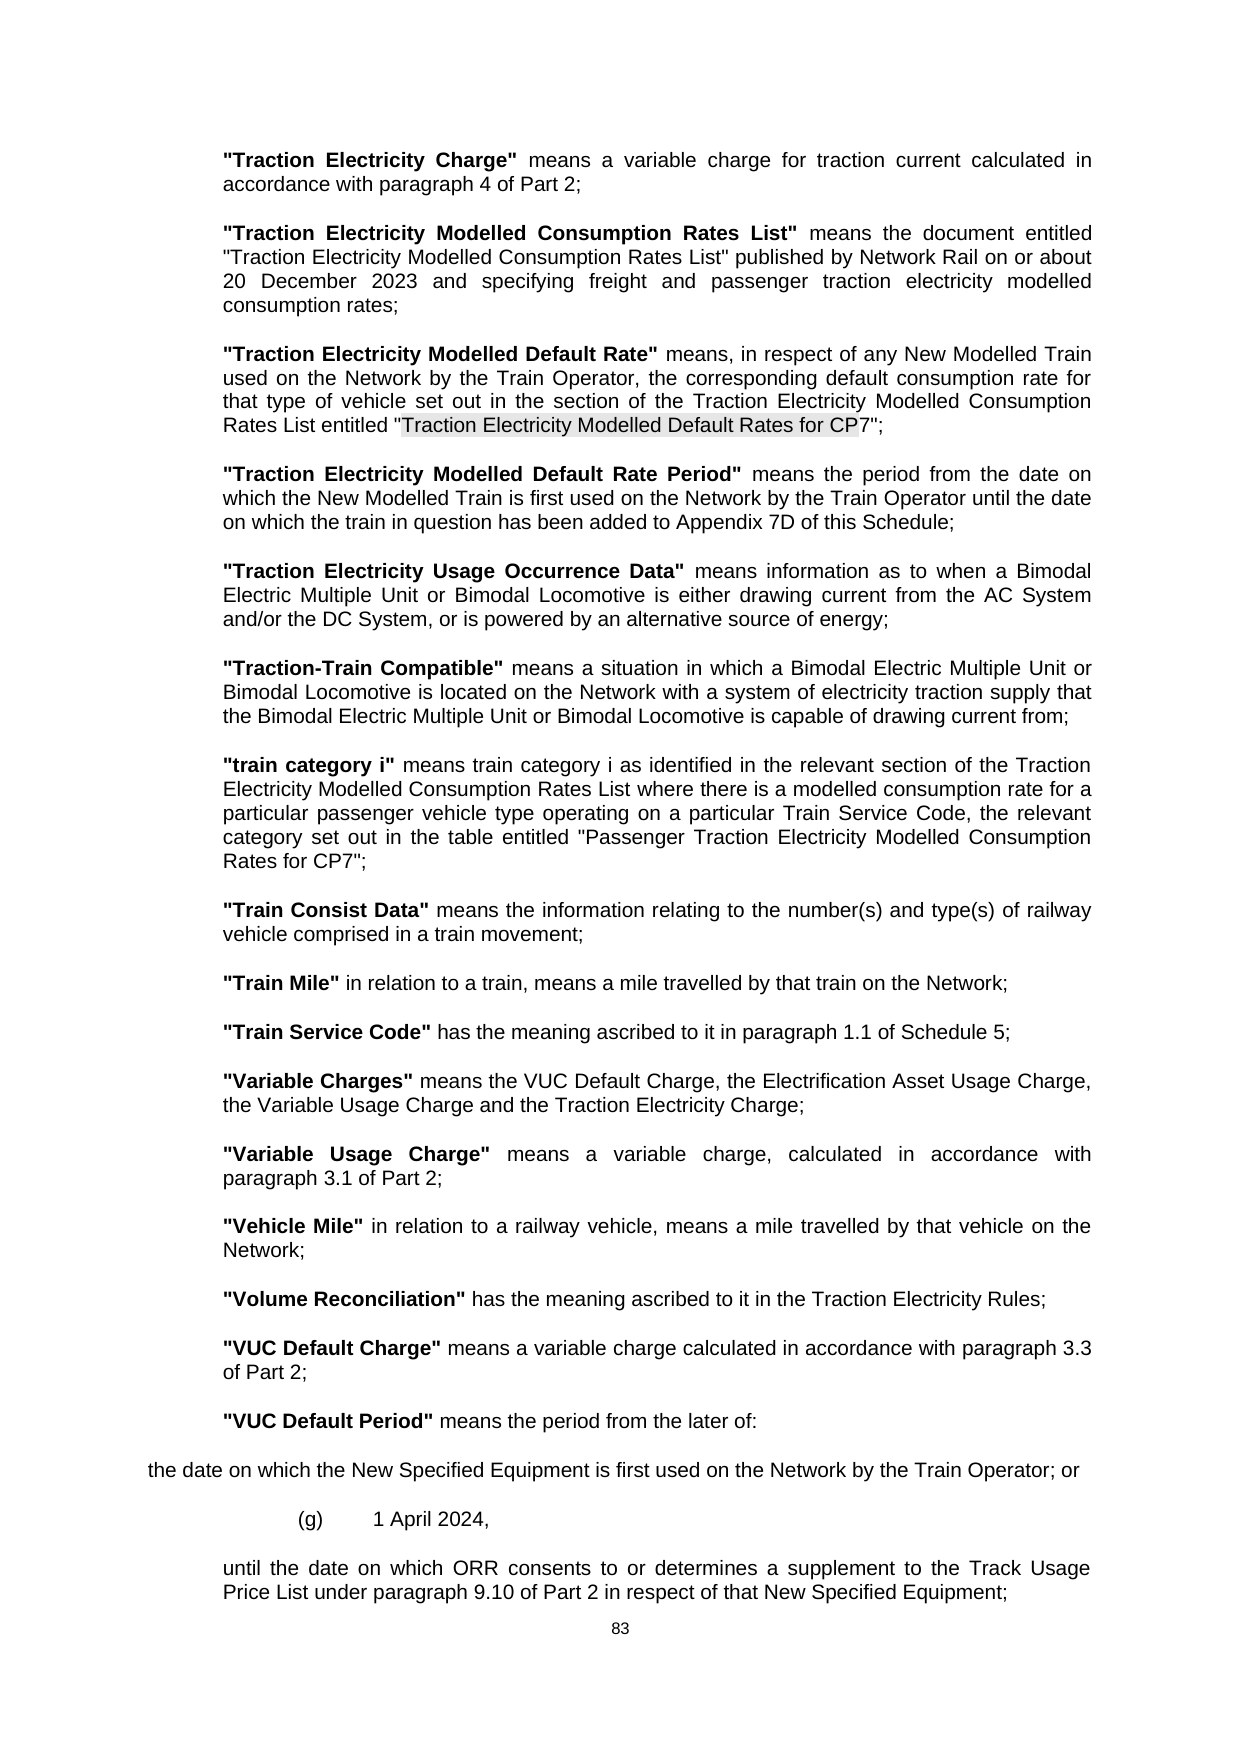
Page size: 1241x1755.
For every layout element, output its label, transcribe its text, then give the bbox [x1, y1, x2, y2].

text until the date on which ORR consents to or determines a supplement to the Track Usage Price List under paragraph 9.10 of Part 2 in respect of that New Specified Equipment; [223, 1556, 1093, 1604]
text "Traction Electricity Modelled Default Rate Period" means the period from the date on which the New Modelled Train is first used on the Network by the Train Operator until the date on which the train in question has been added to Appendix 7D of this Schedule; [223, 462, 1093, 534]
text "Traction Electricity Usage Occurrence Data" means information as to when a Bimodal Electric Multiple Unit or Bimodal Locomotive is either drawing current from the AC System and/or the DC System, or is powered by an alternative source of energy; [223, 559, 1093, 631]
text "Train Mile" in relation to a train, means a mile travelled by that train on the Network; [223, 971, 1093, 994]
text "Train Service Code" has the meaning ascribed to it in paragraph 1.1 of Schedule 5; [223, 1019, 1093, 1043]
subtitle the date on which the New Specified Equipment is first used on the Network by the Train Operator; or [148, 1458, 1093, 1482]
text "Variable Charges" means the VUC Default Charge, the Electrification Asset Usage Charge, the Variable Usage Charge and the Traction Electricity Charge; [223, 1068, 1093, 1116]
subtitle 1 April 2024, [298, 1507, 1093, 1531]
text "Traction Electricity Modelled Consumption Rates List" means the document entitled "Traction Electricity Modelled Consumption Rates List" published by Network Rail on or about 20 December 2023 and specifying freight and passenger traction electricity modelled consumption rates; [223, 221, 1093, 316]
text "Volume Reconciliation" has the meaning ascribed to it in the Traction Electricity Rules; [223, 1287, 1093, 1311]
text "Traction-Train Compatible" means a situation in which a Bimodal Electric Multiple Unit or Bimodal Locomotive is located on the Network with a system of electricity traction supply that the Bimodal Electric Multiple Unit or Bimodal Locomotive is capable of drawing current from; [223, 656, 1093, 728]
text "Variable Usage Charge" means a variable charge, calculated in accordance with paragraph 3.1 of Part 2; [223, 1141, 1093, 1189]
text "VUC Default Charge" means a variable charge calculated in accordance with paragraph 3.3 of Part 2; [223, 1336, 1093, 1384]
text "Vehicle Mile" in relation to a railway vehicle, means a mile travelled by that vehicle on the Network; [223, 1214, 1093, 1262]
text "Traction Electricity Modelled Default Rate" means, in respect of any New Modelled Train used on the Network by the Train Operator, the corresponding default consumption rate for that type of vehicle set out in the section of the Traction Electricity Modelled Consumption Rates List entitled "Traction Electricity Modelled Default Rates for CP7"; [223, 341, 1093, 437]
text "train category i" means train category i as identified in the relevant section of the Traction Electricity Modelled Consumption Rates List where there is a modelled consumption rate for a particular passenger vehicle type operating on a particular Train Service Code, the relevant category set out in the table entitled "Passenger Traction Electricity Modelled Consumption Rates for CP7"; [223, 753, 1093, 873]
text "VUC Default Period" means the period from the later of: [223, 1409, 1093, 1433]
text "Train Consist Data" means the information relating to the number(s) and type(s) of railway vehicle comprised in a train movement; [223, 898, 1093, 946]
text "Traction Electricity Charge" means a variable charge for traction current calculated in accordance with paragraph 4 of Part 2; [223, 148, 1093, 196]
